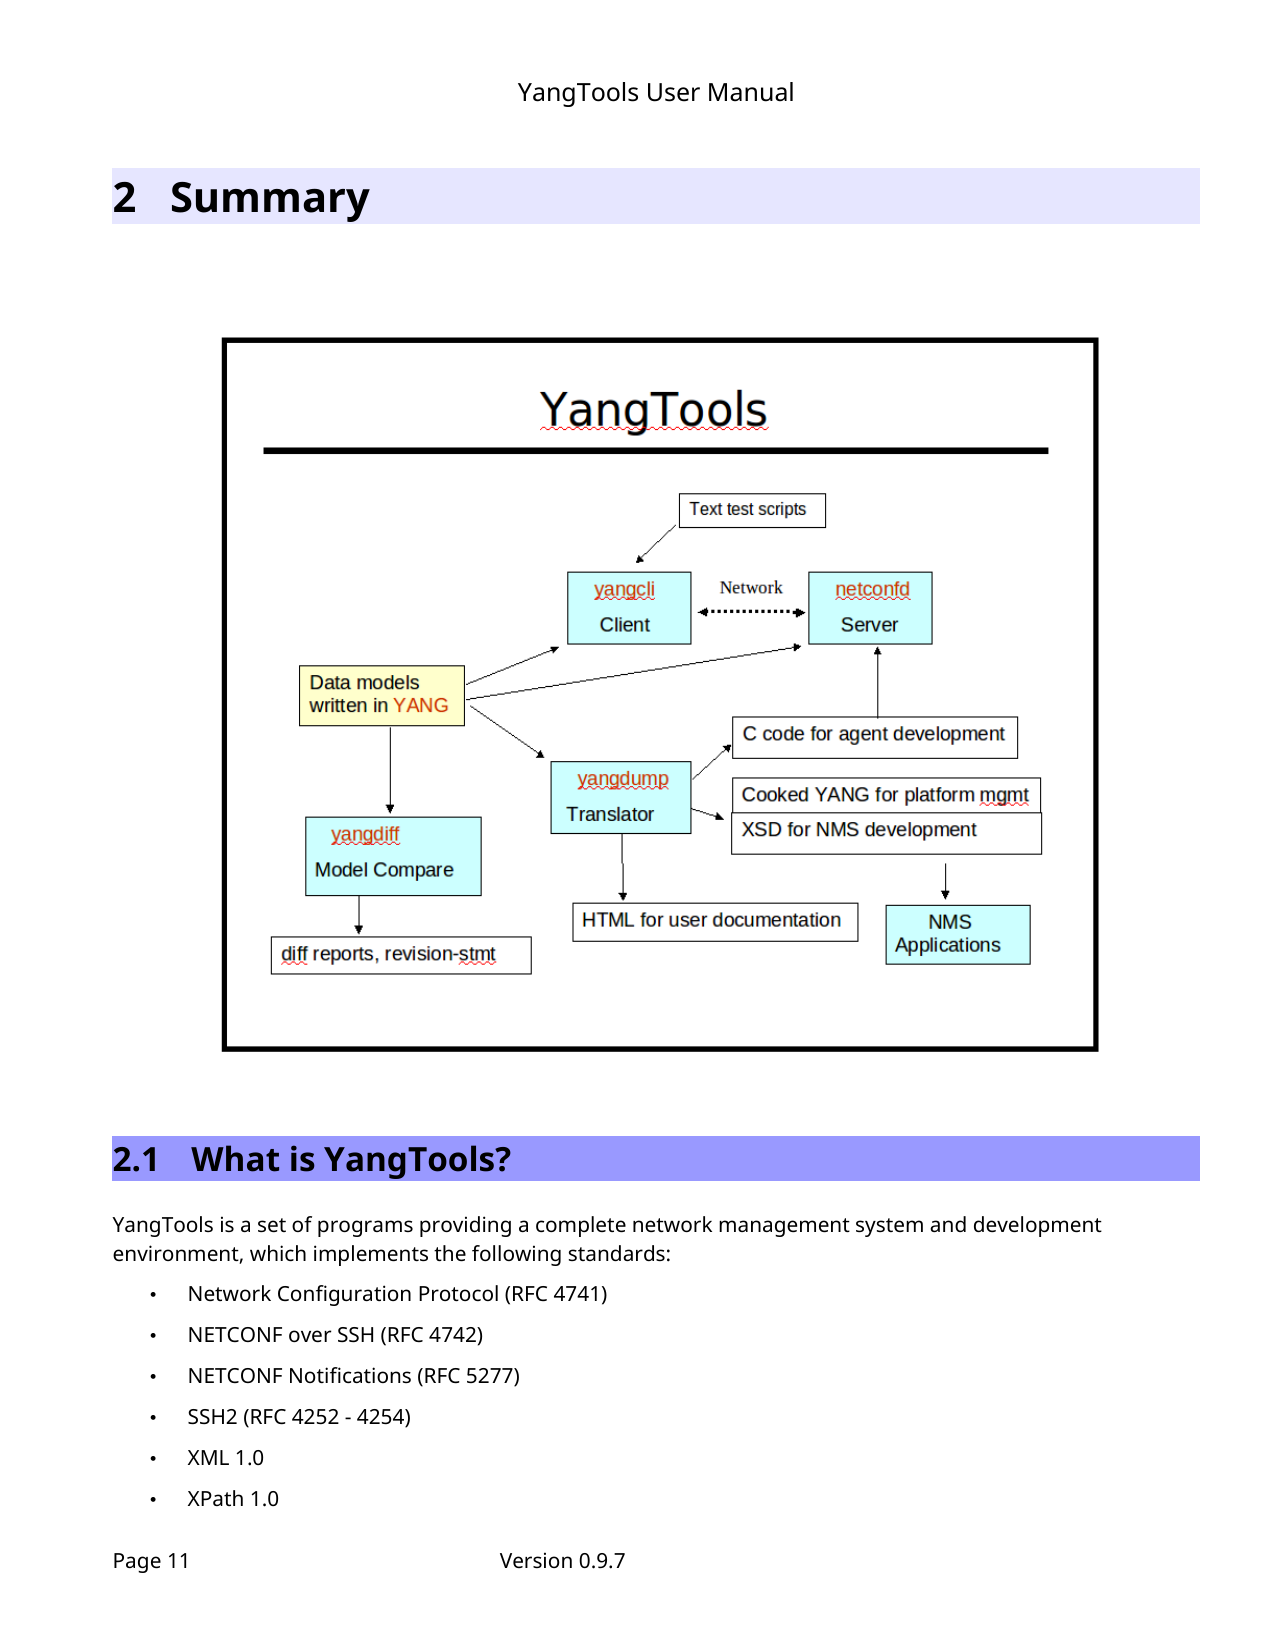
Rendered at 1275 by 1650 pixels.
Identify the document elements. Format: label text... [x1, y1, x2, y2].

subtitle Summary [112, 168, 1200, 224]
picture [155, 294, 1157, 1078]
list NETCONF Notifications (RFC 5277) [150, 1361, 1200, 1390]
list NETCONF over SSH (RFC 4742) [150, 1321, 1200, 1349]
text YangTools is a set of programs providing a complete network management system and development environment, which implements the following standards: [112, 1210, 1200, 1267]
subtitle What is YangTools? [112, 1136, 1200, 1181]
list Network Configuration Protocol (RFC 4741) [150, 1279, 1200, 1308]
list XML 1.0 [150, 1443, 1200, 1472]
list SSH2 (RFC 4252 - 4254) [150, 1402, 1200, 1431]
list XPath 1.0 [150, 1484, 1200, 1513]
